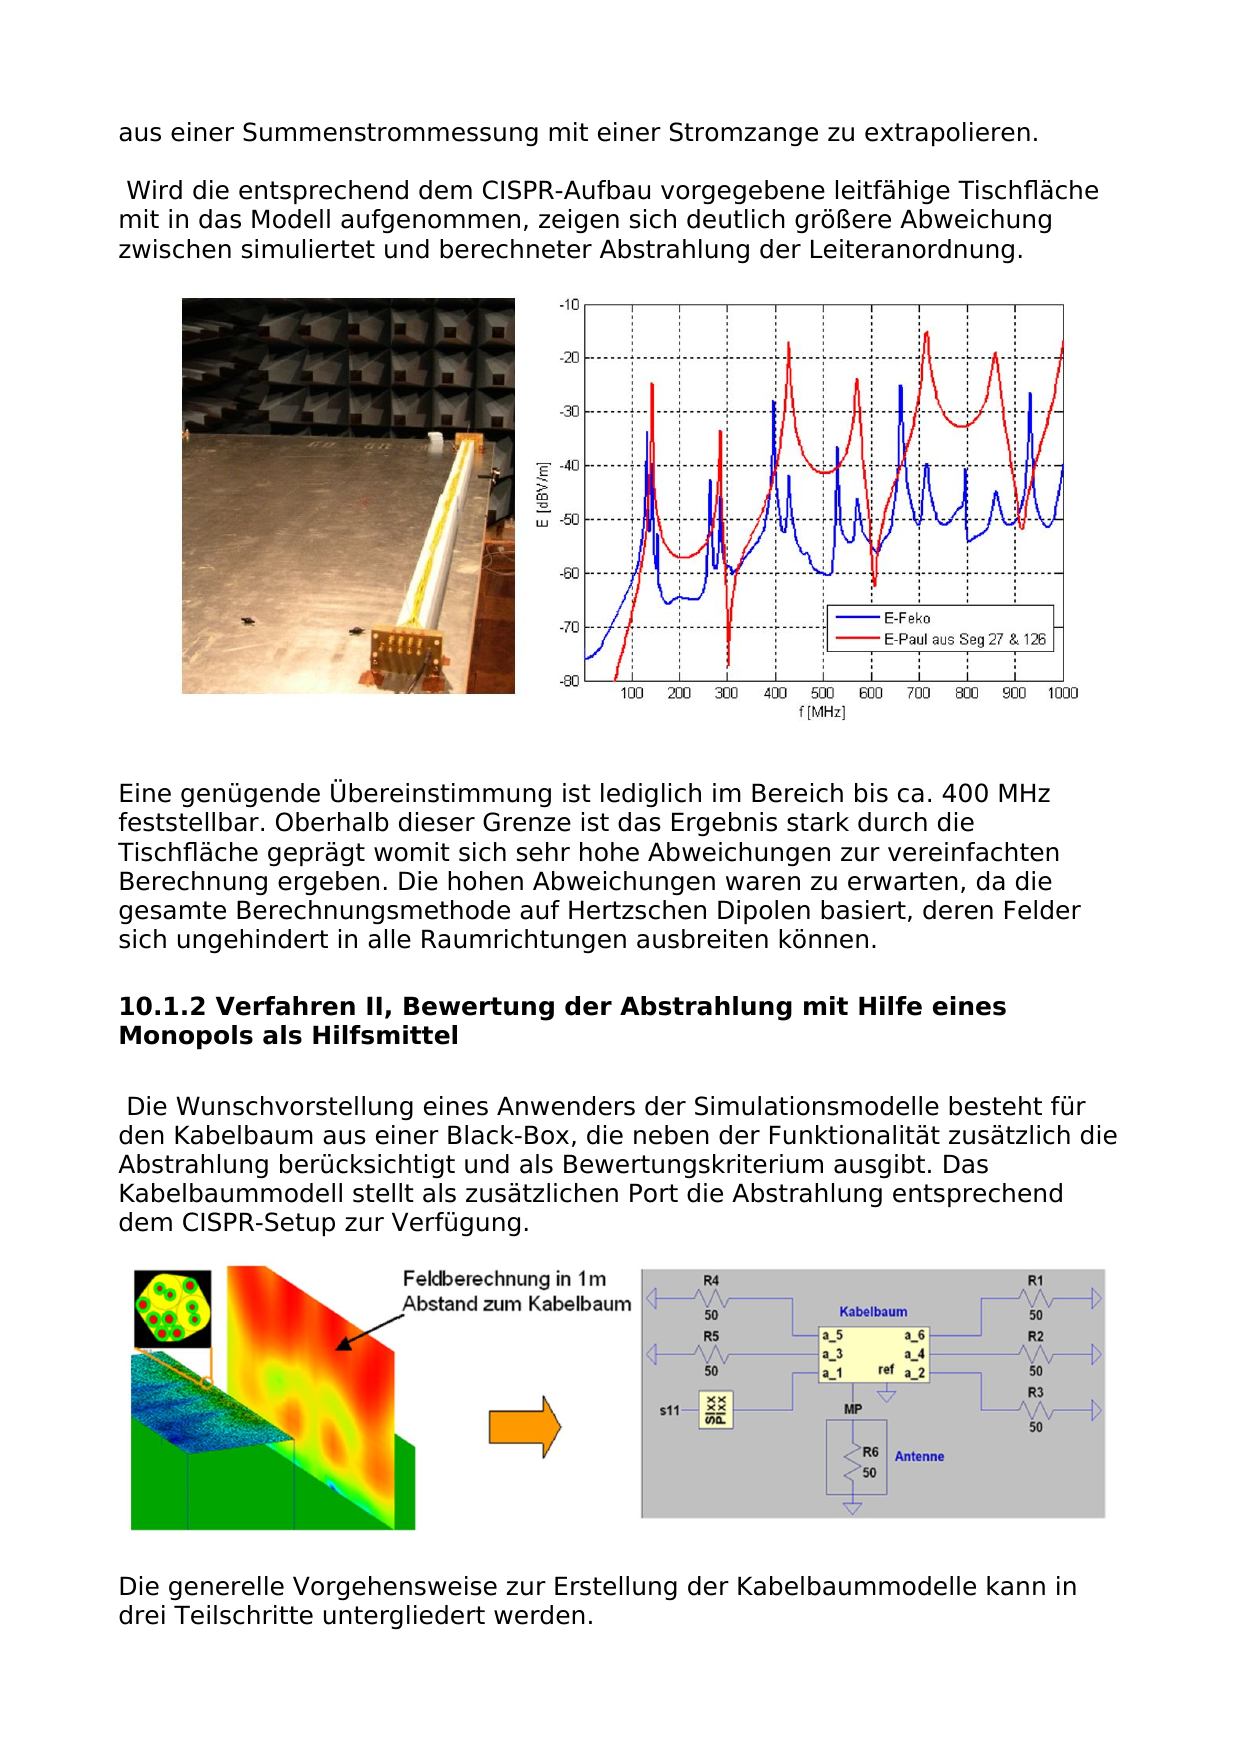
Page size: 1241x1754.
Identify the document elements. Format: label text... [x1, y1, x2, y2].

picture [151, 276, 1089, 738]
picture [118, 1250, 1123, 1531]
text Die generelle Vorgehensweise zur Erstellung der Kabelbaummodelle kann in drei Teilschritte untergliedert werden. [118, 1572, 1122, 1630]
text Eine genügende Übereinstimmung ist lediglich im Bereich bis ca. 400 MHz feststellbar. Oberhalb dieser Grenze ist das Ergebnis stark durch die Tischfläche geprägt womit sich sehr hohe Abweichungen zur vereinfachten Berechnung ergeben. Die hohen Abweichungen waren zu erwarten, da die gesamte Berechnungsmethode auf Hertzschen Dipolen basiert, deren Felder sich ungehindert in alle Raumrichtungen ausbreiten können. [118, 779, 1122, 954]
text Die Wunschvorstellung eines Anwenders der Simulationsmodelle besteht für den Kabelbaum aus einer Black-Box, die neben der Funktionalität zusätzlich die Abstrahlung berücksichtigt und als Bewertungskriterium ausgibt. Das Kabelbaummodell stellt als zusätzlichen Port die Abstrahlung entsprechend dem CISPR-Setup zur Verfügung. [118, 1063, 1122, 1238]
subtitle 10.1.2 Verfahren II, Bewertung der Abstrahlung mit Hilfe eines Monopols als Hilfsmittel [118, 992, 1122, 1050]
text aus einer Summenstrommessung mit einer Stromzange zu extrapolieren. Wird die entsprechend dem CISPR-Aufbau vorgegebene leitfähige Tischfläche mit in das Modell aufgenommen, zeigen sich deutlich größere Abweichung zwischen simuliertet und berechneter Abstrahlung der Leiteranordnung. [118, 118, 1122, 264]
